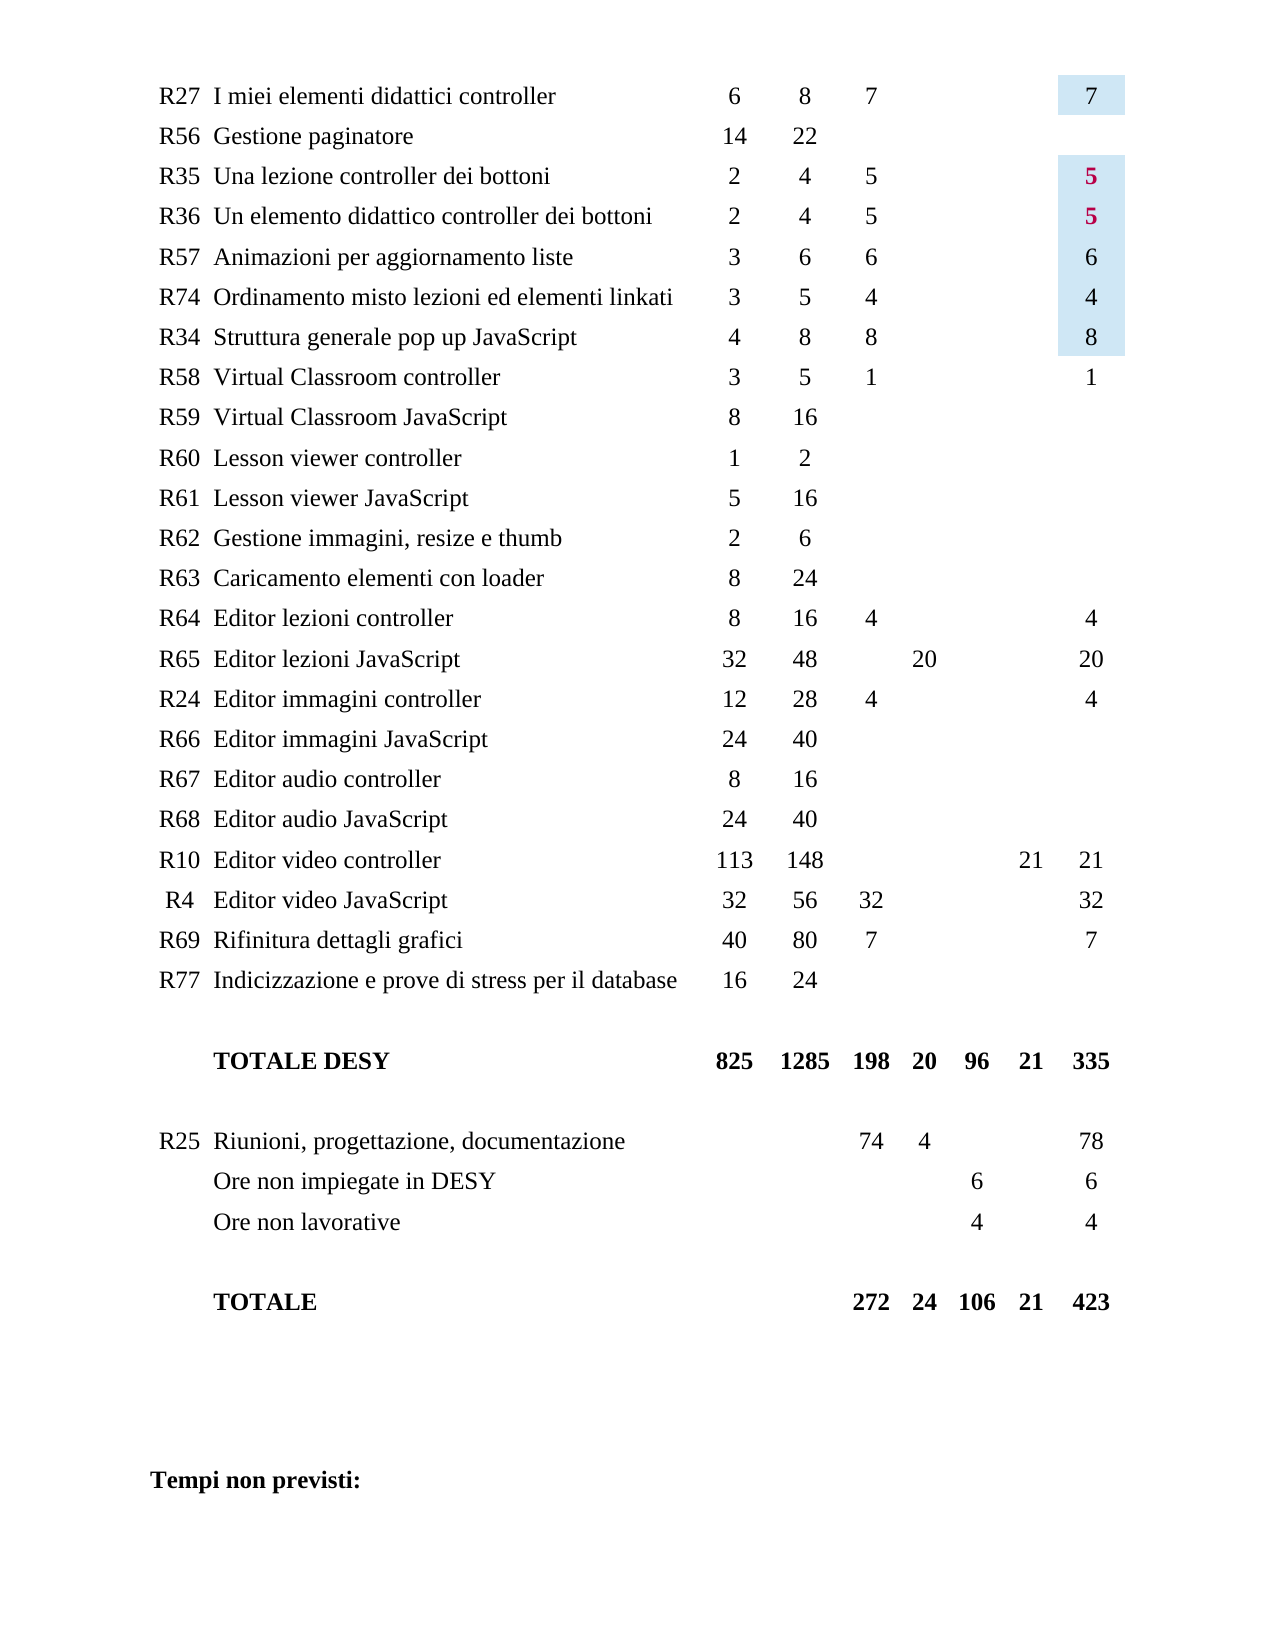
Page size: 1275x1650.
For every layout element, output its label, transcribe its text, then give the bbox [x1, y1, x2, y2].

table_cell R66 [151, 718, 207, 758]
table_cell Caricamento elementi con loader [208, 558, 701, 598]
table_cell [1005, 1161, 1057, 1201]
table_cell R57 [151, 236, 207, 276]
table_cell [1058, 1000, 1125, 1040]
table_cell 12 [701, 678, 767, 718]
table_cell 4 [900, 1120, 949, 1161]
table_cell 4 [701, 316, 767, 356]
table_cell 7 [843, 919, 900, 959]
table_cell [1058, 517, 1125, 557]
table_cell 21 [1005, 1040, 1057, 1080]
table_cell R34 [151, 316, 207, 356]
table_cell [1005, 276, 1057, 316]
table_cell [1058, 437, 1125, 477]
table_cell [900, 115, 949, 155]
table_cell Editor lezioni controller [208, 598, 701, 638]
table_cell 40 [768, 718, 842, 758]
table_cell [900, 879, 949, 919]
table_cell [843, 397, 900, 437]
table_cell 5 [843, 155, 900, 196]
table_cell 21 [1005, 1281, 1057, 1321]
table_cell [1058, 960, 1125, 1000]
table_cell 2 [701, 155, 767, 196]
table_cell [1005, 759, 1057, 799]
table_cell 5 [1058, 155, 1125, 196]
table_cell 4 [768, 196, 842, 236]
table_cell [1005, 598, 1057, 638]
table_cell [949, 75, 1005, 115]
table_cell R69 [151, 919, 207, 959]
table_cell 4 [949, 1201, 1005, 1241]
table_cell Editor immagini JavaScript [208, 718, 701, 758]
table_cell Animazioni per aggiornamento liste [208, 236, 701, 276]
table_cell [768, 1241, 842, 1281]
table_cell [1005, 356, 1057, 397]
table_cell 106 [949, 1281, 1005, 1321]
table_cell [949, 437, 1005, 477]
table_cell R59 [151, 397, 207, 437]
table_cell 16 [701, 960, 767, 1000]
table_cell [900, 558, 949, 598]
table_cell [843, 718, 900, 758]
table_cell R36 [151, 196, 207, 236]
table_cell [701, 1201, 767, 1241]
table_cell [949, 759, 1005, 799]
table_cell R62 [151, 517, 207, 557]
table_cell 78 [1058, 1120, 1125, 1161]
table_cell [900, 919, 949, 959]
table_cell 8 [768, 75, 842, 115]
table_cell [949, 1120, 1005, 1161]
table_cell R27 [151, 75, 207, 115]
table_cell [1005, 155, 1057, 196]
text Tempi non previsti: [150, 1465, 1125, 1494]
table_cell [900, 799, 949, 839]
table_cell [843, 1080, 900, 1120]
table_cell [1005, 558, 1057, 598]
table_cell [208, 1241, 701, 1281]
table_cell [208, 1080, 701, 1120]
table_cell [843, 799, 900, 839]
table_cell 8 [768, 316, 842, 356]
table_cell [208, 1000, 701, 1040]
table_cell [843, 1000, 900, 1040]
table_cell [1058, 1241, 1125, 1281]
table_cell [900, 1201, 949, 1241]
table_cell 4 [1058, 276, 1125, 316]
table_cell TOTALE [208, 1281, 701, 1321]
table_cell 16 [768, 759, 842, 799]
table_cell [1005, 799, 1057, 839]
table_cell [1005, 638, 1057, 678]
table_cell 3 [701, 356, 767, 397]
table_cell 24 [900, 1281, 949, 1321]
table_cell [701, 1080, 767, 1120]
table_cell 2 [768, 437, 842, 477]
table_cell 2 [701, 517, 767, 557]
table_cell 8 [701, 759, 767, 799]
table_cell 198 [843, 1040, 900, 1080]
table_cell [1005, 1241, 1057, 1281]
table_cell 7 [843, 75, 900, 115]
table_cell 74 [843, 1120, 900, 1161]
table_cell [151, 1201, 207, 1241]
table_cell [1058, 718, 1125, 758]
table_cell 113 [701, 839, 767, 879]
table_cell [949, 517, 1005, 557]
table_cell R4 [151, 879, 207, 919]
table_cell 6 [701, 75, 767, 115]
table_cell 1285 [768, 1040, 842, 1080]
table_cell [1058, 558, 1125, 598]
table_cell [843, 638, 900, 678]
table_cell 32 [843, 879, 900, 919]
table_cell [843, 1161, 900, 1201]
table_cell [900, 678, 949, 718]
table_cell [900, 718, 949, 758]
table_cell R77 [151, 960, 207, 1000]
table_cell [949, 477, 1005, 517]
table_cell 14 [701, 115, 767, 155]
table_cell I miei elementi didattici controller [208, 75, 701, 115]
table_cell 56 [768, 879, 842, 919]
table_cell 5 [843, 196, 900, 236]
table_cell [1005, 115, 1057, 155]
table_cell [843, 960, 900, 1000]
table_cell [768, 1161, 842, 1201]
table_cell [843, 1241, 900, 1281]
table_cell [900, 316, 949, 356]
table_cell [900, 75, 949, 115]
table_cell 8 [843, 316, 900, 356]
table_cell [1005, 196, 1057, 236]
table_cell [900, 839, 949, 879]
table_cell 5 [1058, 196, 1125, 236]
table_cell [949, 799, 1005, 839]
table_cell [768, 1120, 842, 1161]
table_cell 8 [701, 397, 767, 437]
table_cell Editor video controller [208, 839, 701, 879]
table_cell Gestione immagini, resize e thumb [208, 517, 701, 557]
table_cell [151, 1000, 207, 1040]
table_cell [900, 1241, 949, 1281]
table_cell 16 [768, 397, 842, 437]
table_cell 1 [843, 356, 900, 397]
table_cell [1058, 799, 1125, 839]
table_cell [843, 558, 900, 598]
table_cell [949, 879, 1005, 919]
table_cell [949, 718, 1005, 758]
table_cell [900, 356, 949, 397]
table_cell [151, 1080, 207, 1120]
table_cell 24 [768, 558, 842, 598]
table_cell [900, 759, 949, 799]
table_cell [949, 638, 1005, 678]
table_cell 6 [1058, 236, 1125, 276]
table_cell [949, 356, 1005, 397]
table_cell Editor audio controller [208, 759, 701, 799]
table_cell 4 [843, 598, 900, 638]
table_cell Ore non impiegate in DESY [208, 1161, 701, 1201]
table_cell [949, 115, 1005, 155]
table_cell 20 [900, 1040, 949, 1080]
table_cell 3 [701, 276, 767, 316]
table_cell R63 [151, 558, 207, 598]
table_cell 20 [900, 638, 949, 678]
table_cell [768, 1201, 842, 1241]
table_cell R64 [151, 598, 207, 638]
table_cell 40 [768, 799, 842, 839]
table_cell 2 [701, 196, 767, 236]
table_cell [1058, 115, 1125, 155]
table_cell [151, 1040, 207, 1080]
table_cell Virtual Classroom controller [208, 356, 701, 397]
table_cell [843, 477, 900, 517]
table_cell TOTALE DESY [208, 1040, 701, 1080]
table_cell [1058, 477, 1125, 517]
table_cell R25 [151, 1120, 207, 1161]
table_cell [900, 196, 949, 236]
table_cell 6 [949, 1161, 1005, 1201]
table_cell [1005, 316, 1057, 356]
table_cell 8 [1058, 316, 1125, 356]
table_cell 4 [843, 276, 900, 316]
table_cell R24 [151, 678, 207, 718]
table_cell 24 [768, 960, 842, 1000]
table_cell [1005, 960, 1057, 1000]
table_cell Lesson viewer controller [208, 437, 701, 477]
table_cell 3 [701, 236, 767, 276]
table_cell 4 [768, 155, 842, 196]
table_cell [900, 1080, 949, 1120]
table_cell R65 [151, 638, 207, 678]
table_cell [701, 1281, 767, 1321]
table_cell [900, 397, 949, 437]
table_cell 6 [1058, 1161, 1125, 1201]
table_cell [1005, 397, 1057, 437]
table_cell Editor lezioni JavaScript [208, 638, 701, 678]
table_cell 28 [768, 678, 842, 718]
table_cell [768, 1281, 842, 1321]
table_cell [1005, 517, 1057, 557]
table_cell [1005, 1080, 1057, 1120]
table_cell 32 [701, 638, 767, 678]
table_cell 20 [1058, 638, 1125, 678]
table_cell 32 [1058, 879, 1125, 919]
table_cell 24 [701, 799, 767, 839]
table_cell [843, 839, 900, 879]
table_cell [768, 1080, 842, 1120]
table_cell 7 [1058, 919, 1125, 959]
table_cell [949, 155, 1005, 196]
table_cell Editor video JavaScript [208, 879, 701, 919]
table_cell R58 [151, 356, 207, 397]
table_cell Riunioni, progettazione, documentazione [208, 1120, 701, 1161]
table_cell [1058, 1080, 1125, 1120]
table_cell [900, 1000, 949, 1040]
table_cell [949, 919, 1005, 959]
table_cell [701, 1000, 767, 1040]
table_cell 7 [1058, 75, 1125, 115]
table_cell 335 [1058, 1040, 1125, 1080]
table_cell [1058, 397, 1125, 437]
table_cell [1005, 437, 1057, 477]
table_cell [949, 839, 1005, 879]
table_cell Indicizzazione e prove di stress per il database [208, 960, 701, 1000]
table_cell 24 [701, 718, 767, 758]
table_cell [1005, 1201, 1057, 1241]
table_cell 6 [768, 517, 842, 557]
table_cell [1058, 759, 1125, 799]
table_cell [900, 236, 949, 276]
table_cell Un elemento didattico controller dei bottoni [208, 196, 701, 236]
table_cell R67 [151, 759, 207, 799]
table_cell 5 [701, 477, 767, 517]
table_cell R56 [151, 115, 207, 155]
table_cell [701, 1161, 767, 1201]
table_cell [1005, 477, 1057, 517]
table_cell [949, 276, 1005, 316]
table_cell [843, 437, 900, 477]
table_cell [843, 759, 900, 799]
table_cell [768, 1000, 842, 1040]
table_cell 21 [1058, 839, 1125, 879]
table_cell [900, 276, 949, 316]
table_cell [900, 598, 949, 638]
table_cell 5 [768, 276, 842, 316]
table_cell 96 [949, 1040, 1005, 1080]
table_cell [949, 598, 1005, 638]
table_cell [701, 1120, 767, 1161]
table_cell 80 [768, 919, 842, 959]
table_cell 1 [701, 437, 767, 477]
table_cell Rifinitura dettagli grafici [208, 919, 701, 959]
table_cell 4 [1058, 678, 1125, 718]
table_cell 4 [1058, 1201, 1125, 1241]
table_cell [843, 517, 900, 557]
table_cell R74 [151, 276, 207, 316]
table_cell [843, 1201, 900, 1241]
table_cell [151, 1161, 207, 1201]
table_cell [900, 477, 949, 517]
table_cell Editor audio JavaScript [208, 799, 701, 839]
table_cell [949, 1241, 1005, 1281]
table_cell 6 [843, 236, 900, 276]
table_cell [151, 1281, 207, 1321]
table_cell Editor immagini controller [208, 678, 701, 718]
table_cell [900, 960, 949, 1000]
table_cell [843, 115, 900, 155]
table_cell [1005, 1120, 1057, 1161]
table_cell 32 [701, 879, 767, 919]
table_cell [949, 397, 1005, 437]
table_cell [1005, 919, 1057, 959]
table_cell Una lezione controller dei bottoni [208, 155, 701, 196]
table_cell 4 [1058, 598, 1125, 638]
table_cell [1005, 718, 1057, 758]
table_cell 40 [701, 919, 767, 959]
table_cell R60 [151, 437, 207, 477]
table_cell [949, 960, 1005, 1000]
table_cell Struttura generale pop up JavaScript [208, 316, 701, 356]
table_cell Lesson viewer JavaScript [208, 477, 701, 517]
table_cell 21 [1005, 839, 1057, 879]
table_cell [1005, 879, 1057, 919]
table_cell 22 [768, 115, 842, 155]
table_cell [1005, 678, 1057, 718]
table_cell [949, 558, 1005, 598]
table_cell [900, 155, 949, 196]
table_cell [949, 236, 1005, 276]
table_cell R10 [151, 839, 207, 879]
table_cell R61 [151, 477, 207, 517]
table_cell [151, 1241, 207, 1281]
table_cell 1 [1058, 356, 1125, 397]
table_cell 825 [701, 1040, 767, 1080]
table_cell [949, 1000, 1005, 1040]
table_cell [949, 1080, 1005, 1120]
table_cell [1005, 75, 1057, 115]
table_cell [949, 196, 1005, 236]
table_cell [1005, 1000, 1057, 1040]
table_cell 8 [701, 558, 767, 598]
table_cell Virtual Classroom JavaScript [208, 397, 701, 437]
table_cell [949, 678, 1005, 718]
table_cell [949, 316, 1005, 356]
table_cell 16 [768, 477, 842, 517]
table_cell 48 [768, 638, 842, 678]
table_cell 16 [768, 598, 842, 638]
table_cell 423 [1058, 1281, 1125, 1321]
table_cell Ordinamento misto lezioni ed elementi linkati [208, 276, 701, 316]
table_cell R35 [151, 155, 207, 196]
table_cell 6 [768, 236, 842, 276]
table_cell [900, 517, 949, 557]
table_cell 5 [768, 356, 842, 397]
table_cell [701, 1241, 767, 1281]
table_cell [1005, 236, 1057, 276]
table_cell 148 [768, 839, 842, 879]
table_cell Ore non lavorative [208, 1201, 701, 1241]
table_cell Gestione paginatore [208, 115, 701, 155]
table_cell [900, 1161, 949, 1201]
table_cell 8 [701, 598, 767, 638]
table_cell [900, 437, 949, 477]
table_cell 272 [843, 1281, 900, 1321]
table_cell 4 [843, 678, 900, 718]
table_cell R68 [151, 799, 207, 839]
